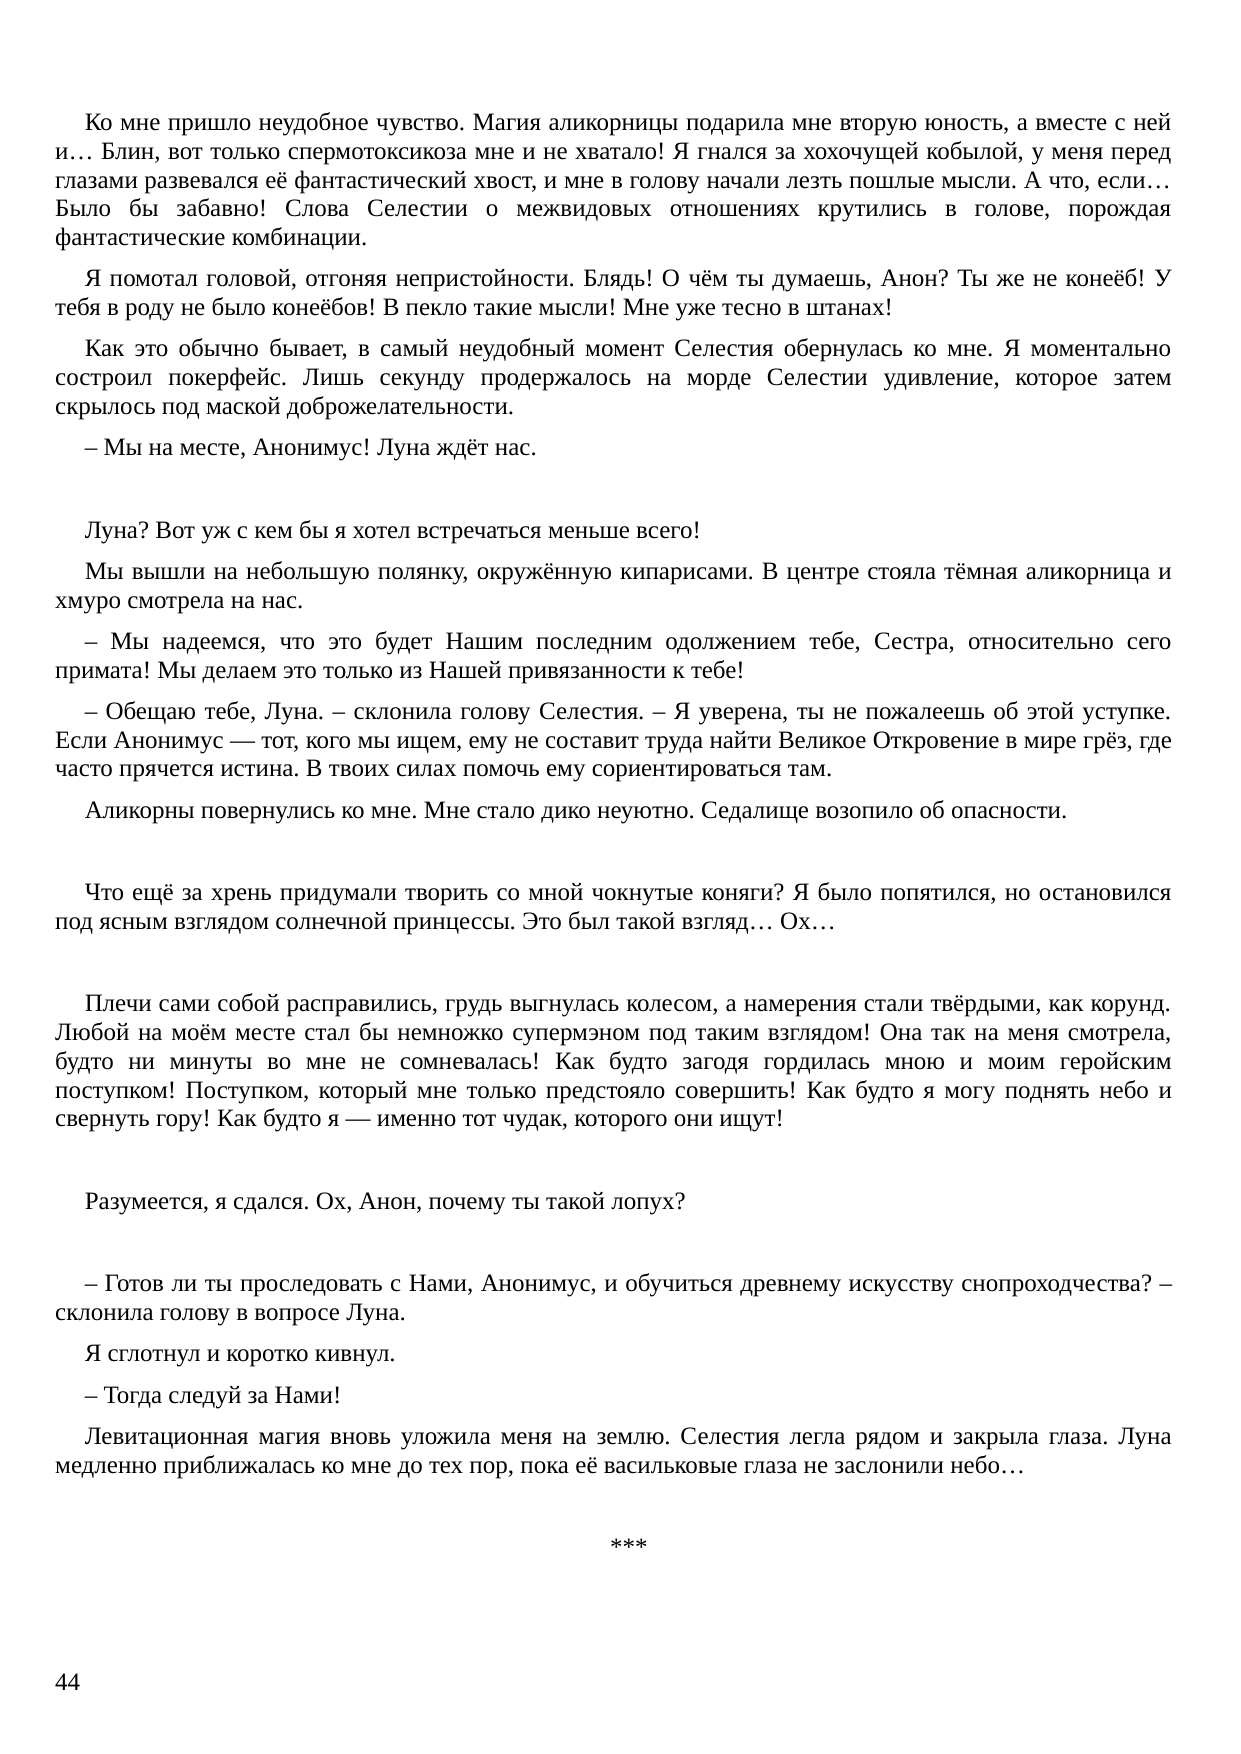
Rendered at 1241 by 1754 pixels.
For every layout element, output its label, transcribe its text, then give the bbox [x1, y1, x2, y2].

text Я помотал головой, отгоняя непристойности. Блядь! О чём ты думаешь, Анон? Ты же не конеёб! У тебя в роду не было конеёбов! В пекло такие мысли! Мне уже тесно в штанах! [55, 263, 1173, 321]
text Мы вышли на небольшую полянку, окружённую кипарисами. В центре стояла тёмная аликорница и хмуро смотрела на нас. [55, 556, 1173, 613]
text – Мы на месте, Анонимус! Луна ждёт нас. [55, 432, 1173, 461]
text – Тогда следуй за Нами! [55, 1380, 1173, 1408]
text Плечи сами собой расправились, грудь выгнулась колесом, а намерения стали твёрдыми, как корунд. Любой на моём месте стал бы немножко супермэном под таким взглядом! Она так на меня смотрела, будто ни минуты во мне не сомневалась! Как будто загодя гордилась мною и моим геройским поступком! Поступком, который мне только предстояло совершить! Как будто я могу поднять небо и свернуть гору! Как будто я — именно тот чудак, которого они ищут! [55, 988, 1173, 1132]
text – Обещаю тебе, Луна. – склонила голову Селестия. – Я уверена, ты не пожалеешь об этой уступке. Если Анонимус — тот, кого мы ищем, ему не составит труда найти Великое Откровение в мире грёз, где часто прячется истина. В твоих силах помочь ему сориентироваться там. [55, 696, 1173, 782]
text Разумеется, я сдался. Ох, Анон, почему ты такой лопух? [55, 1186, 1173, 1215]
text Как это обычно бывает, в самый неудобный момент Селестия обернулась ко мне. Я моментально состроил покерфейс. Лишь секунду продержалось на морде Селестии удивление, которое затем скрылось под маской доброжелательности. [55, 333, 1173, 420]
text Я сглотнул и коротко кивнул. [55, 1338, 1173, 1367]
text – Готов ли ты проследовать с Нами, Анонимус, и обучиться древнему искусству снопроходчества? – склонила голову в вопросе Луна. [55, 1268, 1173, 1326]
text Ко мне пришло неудобное чувство. Магия аликорницы подарила мне вторую юность, а вместе с ней и… Блин, вот только спермотоксикоза мне и не хватало! Я гнался за хохочущей кобылой, у меня перед глазами развевался её фантастический хвост, и мне в голову начали лезть пошлые мысли. А что, если… Было бы забавно! Слова Селестии о межвидовых отношениях крутились в голове, порождая фантастические комбинации. [55, 107, 1173, 251]
text Что ещё за хрень придумали творить со мной чокнутые коняги? Я было попятился, но остановился под ясным взглядом солнечной принцессы. Это был такой взгляд… Ох… [55, 877, 1173, 935]
text Луна? Вот уж с кем бы я хотел встречаться меньше всего! [55, 515, 1173, 543]
text Левитационная магия вновь уложила меня на землю. Селестия легла рядом и закрыла глаза. Луна медленно приближалась ко мне до тех пор, пока её васильковые глаза не заслонили небо… [55, 1421, 1173, 1478]
text Аликорны повернулись ко мне. Мне стало дико неуютно. Седалище возопило об опасности. [55, 795, 1173, 823]
text *** [55, 1532, 1173, 1561]
text – Мы надеемся, что это будет Нашим последним одолжением тебе, Сестра, относительно сего примата! Мы делаем это только из Нашей привязанности к тебе! [55, 626, 1173, 683]
